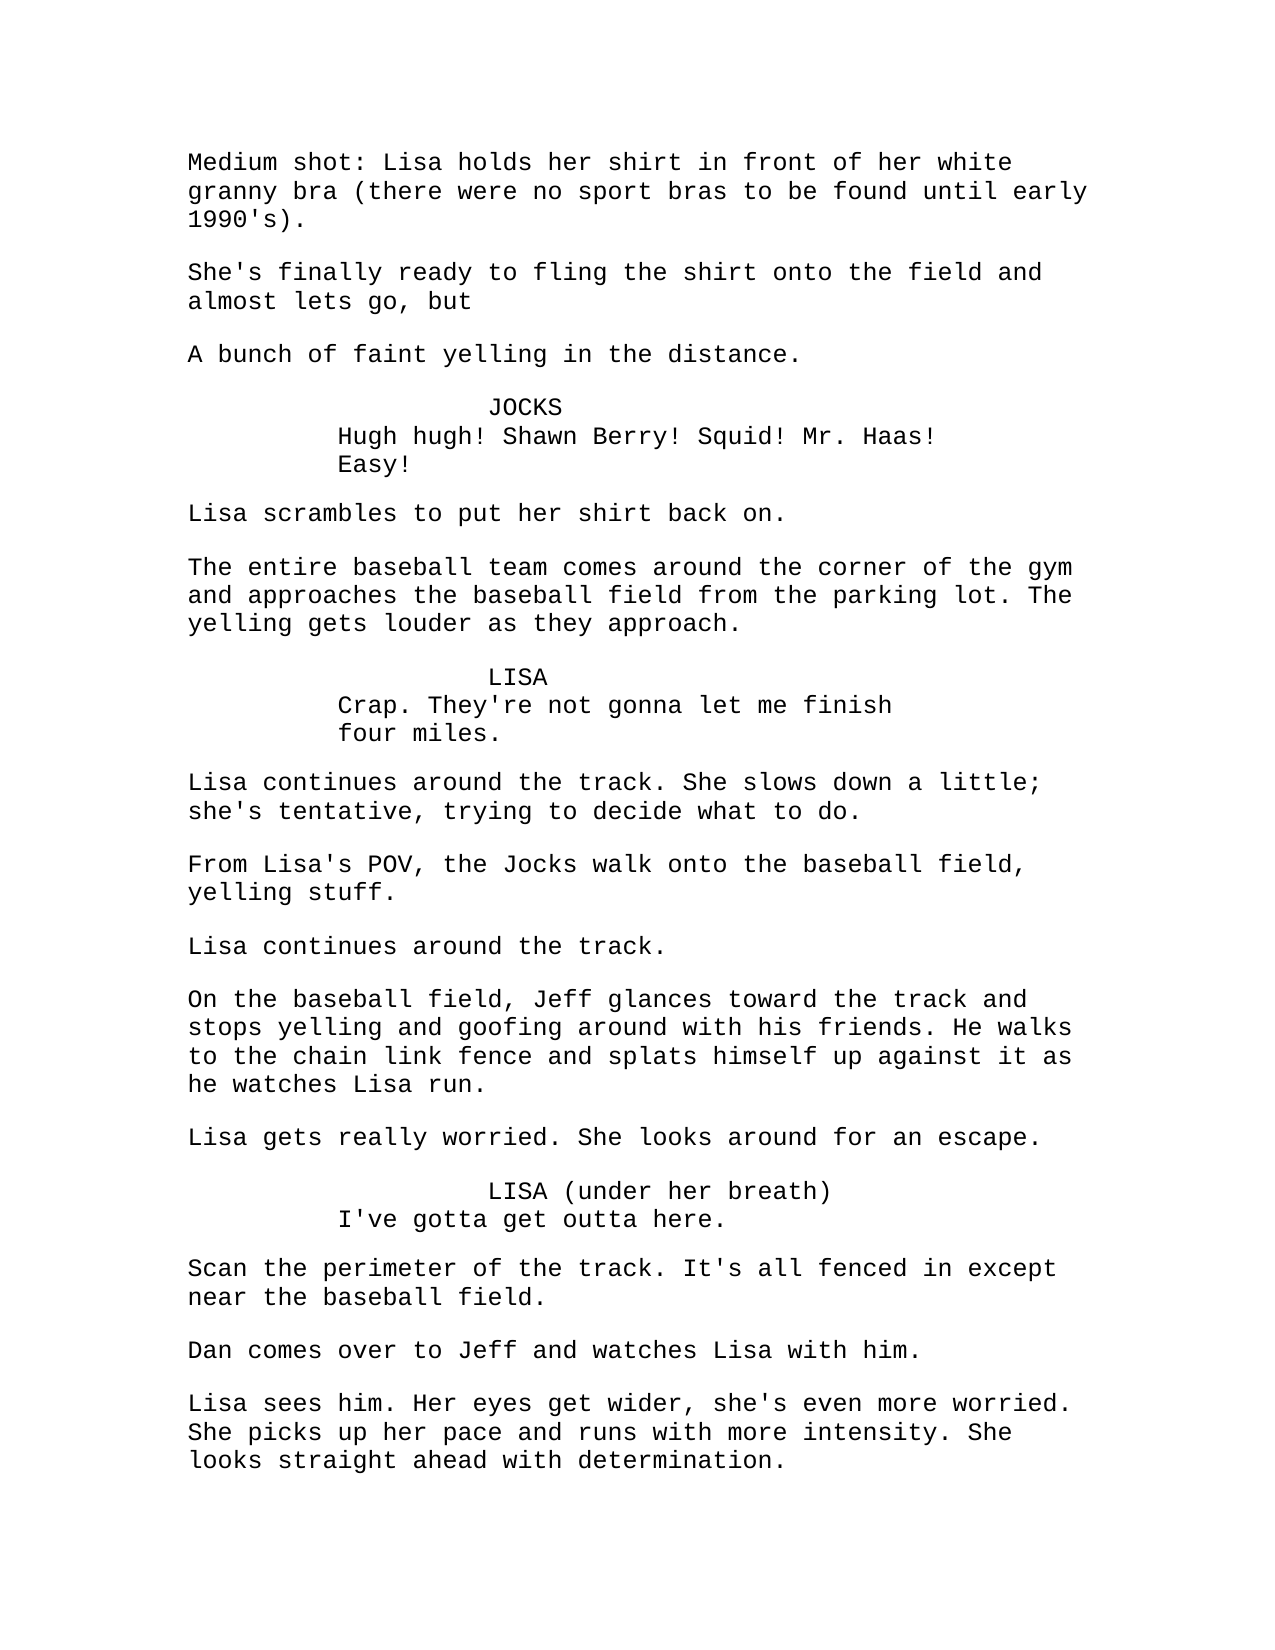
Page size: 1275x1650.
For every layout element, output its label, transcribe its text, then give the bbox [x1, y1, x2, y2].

text Lisa continues around the track. [187, 933, 1087, 962]
text JOCKS [187, 395, 1087, 423]
text Lisa sees him. Her eyes get wider, she's even more worried. She picks up her pace and runs with more intensity. She looks straight ahead with determination. [187, 1391, 1087, 1476]
text Scan the perimeter of the track. It's all fenced in except near the baseball field. [187, 1256, 1087, 1312]
text From Lisa's POV, the Jocks walk onto the baseball field, yelling stuff. [187, 852, 1087, 908]
text Medium shot: Lisa holds her shirt in front of her white granny bra (there were no sport bras to be found until early 1990's). [187, 150, 1087, 235]
text Lisa continues around the track. She slows down a little; she's tentative, trying to decide what to do. [187, 770, 1087, 827]
text On the baseball field, Jeff glances toward the track and stops yelling and goofing around with his friends. He walks to the chain link fence and splats himself up against it as he watches Lisa run. [187, 987, 1087, 1100]
text Hugh hugh! Shawn Berry! Squid! Mr. Haas! Easy! [337, 423, 937, 480]
text Dan comes over to Jeff and watches Lisa with him. [187, 1337, 1087, 1366]
text Crap. They're not gonna let me finish four miles. [337, 692, 937, 749]
text Lisa gets really worried. She looks around for an escape. [187, 1125, 1087, 1153]
text She's finally ready to fling the shirt onto the field and almost lets go, but [187, 260, 1087, 317]
text LISA [187, 664, 1087, 692]
text LISA (under her breath) [187, 1178, 1087, 1207]
text A bunch of faint yelling in the distance. [187, 342, 1087, 370]
text Lisa scrambles to put her shirt back on. [187, 501, 1087, 529]
text The entire baseball team comes around the corner of the gym and approaches the baseball field from the parking lot. The yelling gets louder as they approach. [187, 554, 1087, 639]
text I've gotta get outta here. [337, 1207, 937, 1235]
